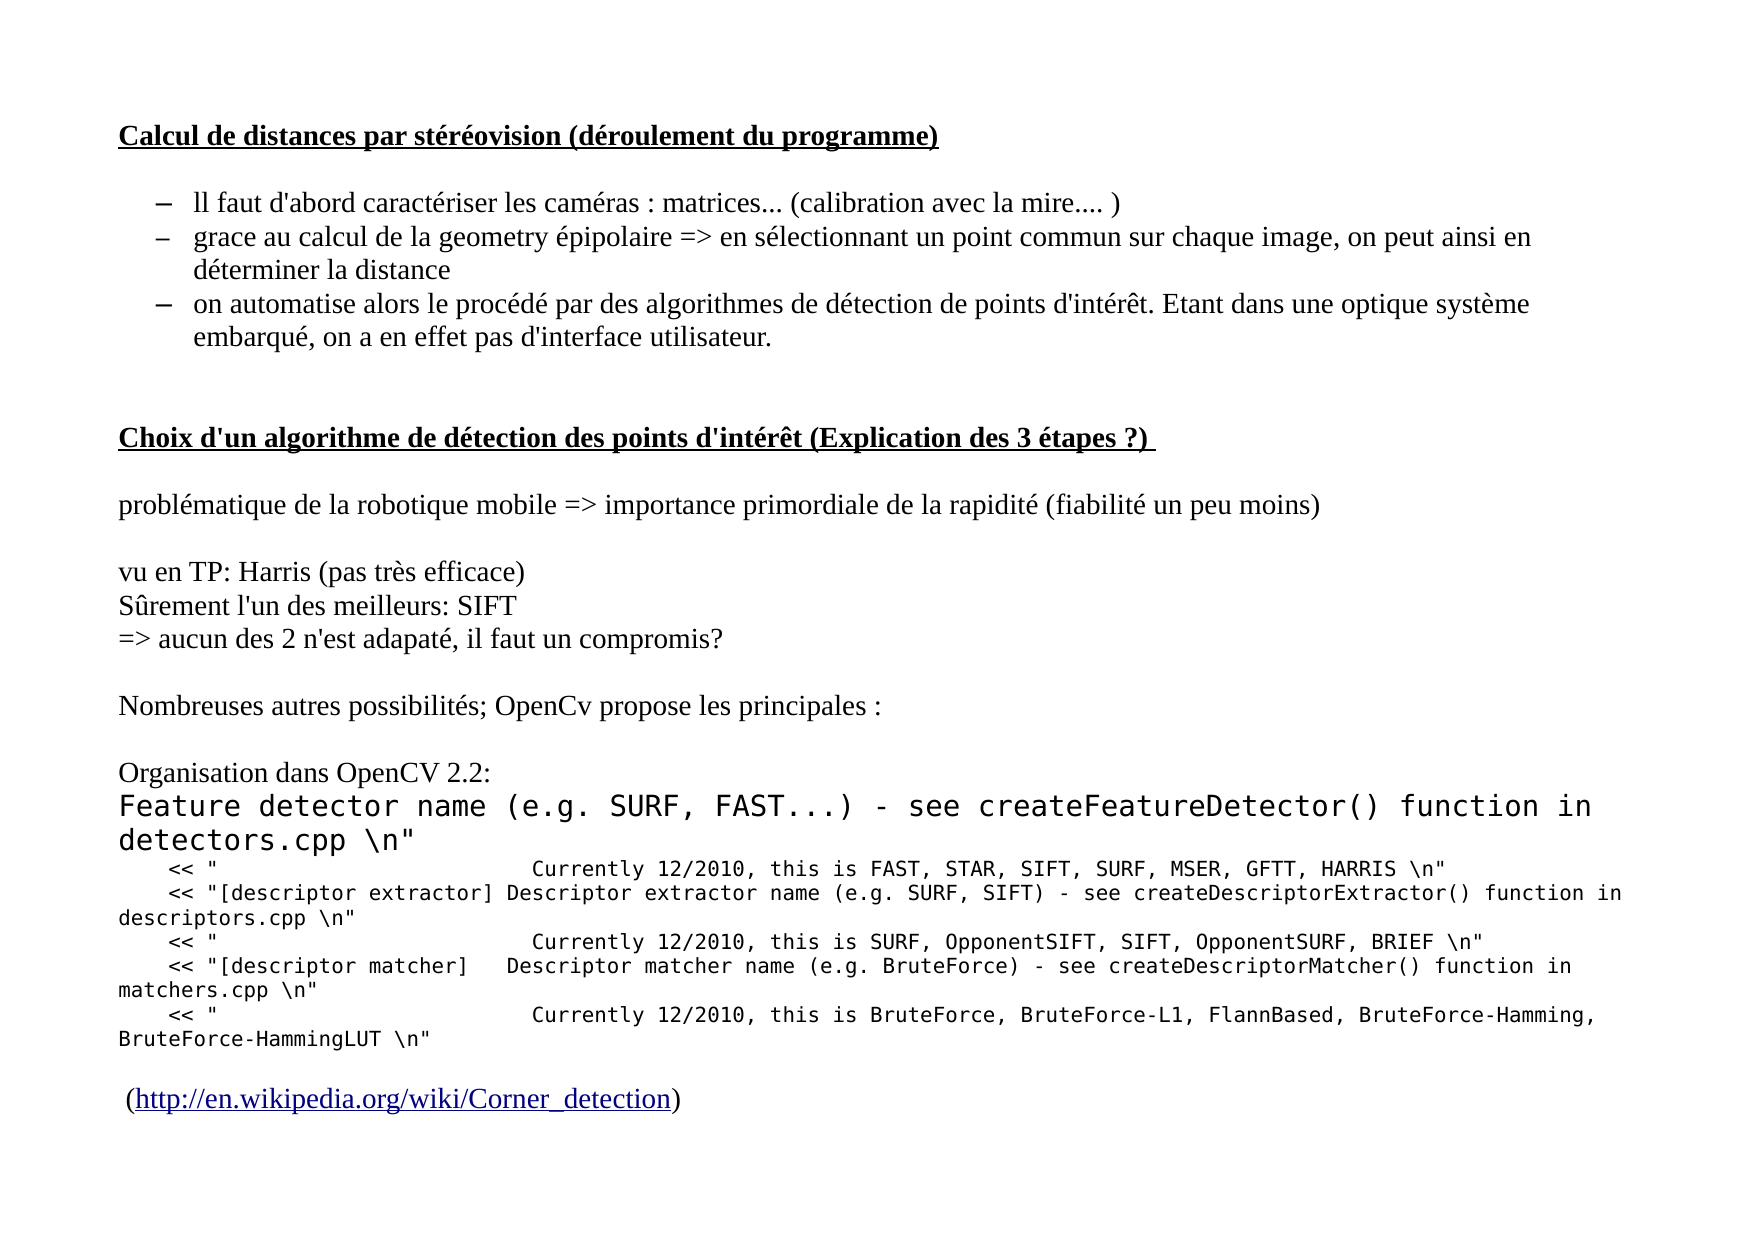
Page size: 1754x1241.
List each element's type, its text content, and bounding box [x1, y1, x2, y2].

text << "[descriptor extractor] Descriptor extractor name (e.g. SURF, SIFT) - see createDescriptorExtractor() function in descriptors.cpp \n" [118, 881, 1636, 930]
text << " Currently 12/2010, this is BruteForce, BruteForce-L1, FlannBased, BruteForce-Hamming, BruteForce-HammingLUT \n" [118, 1003, 1636, 1051]
text Calcul de distances par stéréovision (déroulement du programme) [118, 118, 1636, 152]
text Nombreuses autres possibilités; OpenCv propose les principales : [118, 688, 1636, 722]
text << "[descriptor matcher] Descriptor matcher name (e.g. BruteForce) - see createDescriptorMatcher() function in matchers.cpp \n" [118, 954, 1636, 1003]
list ll faut d'abord caractériser les caméras : matrices... (calibration avec la mire.... ) [156, 185, 1636, 219]
text Sûrement l'un des meilleurs: SIFT [118, 588, 1636, 621]
text => aucun des 2 n'est adapaté, il faut un compromis? [118, 621, 1636, 655]
text << " Currently 12/2010, this is FAST, STAR, SIFT, SURF, MSER, GFTT, HARRIS \n" [118, 857, 1636, 881]
text Choix d'un algorithme de détection des points d'intérêt (Explication des 3 étapes ?) [118, 420, 1636, 454]
text vu en TP: Harris (pas très efficace) [118, 554, 1636, 588]
text Organisation dans OpenCV 2.2: [118, 756, 1636, 789]
text problématique de la robotique mobile => importance primordiale de la rapidité (fiabilité un peu moins) [118, 487, 1636, 521]
list on automatise alors le procédé par des algorithmes de détection de points d'intérêt. Etant dans une optique système embarqué, on a en effet pas d'interface utilisateur. [156, 286, 1636, 353]
text << " Currently 12/2010, this is SURF, OpponentSIFT, SIFT, OpponentSURF, BRIEF \n" [118, 930, 1636, 954]
text Feature detector name (e.g. SURF, FAST...) - see createFeatureDetector() function in detectors.cpp \n" [118, 789, 1636, 857]
text (http://en.wikipedia.org/wiki/Corner_detection) [118, 1081, 1636, 1114]
list grace au calcul de la geometry épipolaire => en sélectionnant un point commun sur chaque image, on peut ainsi en déterminer la distance [156, 219, 1636, 286]
